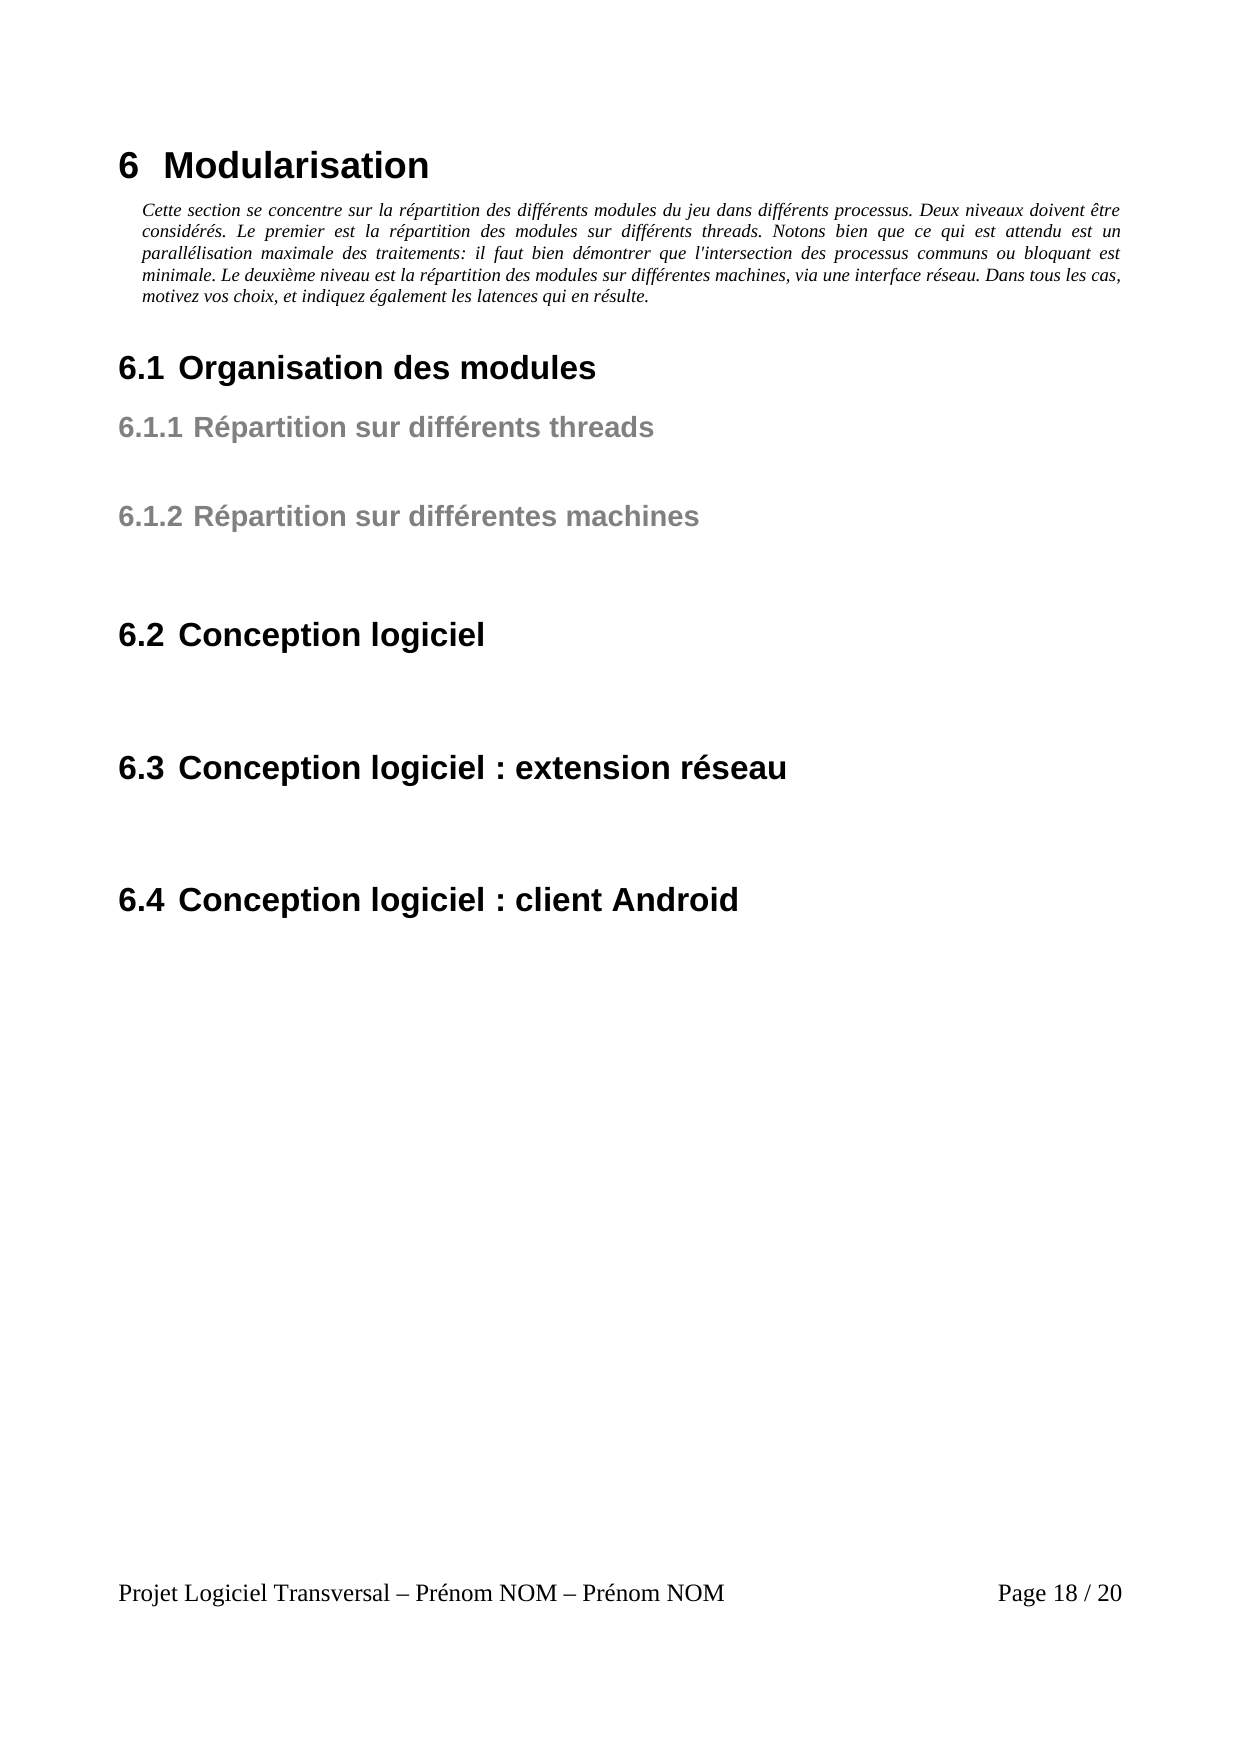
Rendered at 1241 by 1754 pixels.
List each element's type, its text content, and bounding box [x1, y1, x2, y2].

text Cette section se concentre sur la répartition des différents modules du jeu dans différents processus. Deux niveaux doivent être considérés. Le premier est la répartition des modules sur différents threads. Notons bien que ce qui est attendu est un parallélisation maximale des traitements: il faut bien démontrer que l'intersection des processus communs ou bloquant est minimale. Le deuxième niveau est la répartition des modules sur différentes machines, via une interface réseau. Dans tous les cas, motivez vos choix, et indiquez également les latences qui en résulte. [142, 199, 1122, 307]
subtitle Conception logiciel : client Android [118, 880, 1122, 918]
subtitle Répartition sur différents threads [118, 410, 1122, 443]
subtitle Conception logiciel : extension réseau [118, 748, 1122, 786]
subtitle Organisation des modules [118, 348, 1122, 386]
subtitle Répartition sur différentes machines [118, 499, 1122, 533]
subtitle Conception logiciel [118, 616, 1122, 654]
subtitle Modularisation [118, 143, 1122, 186]
